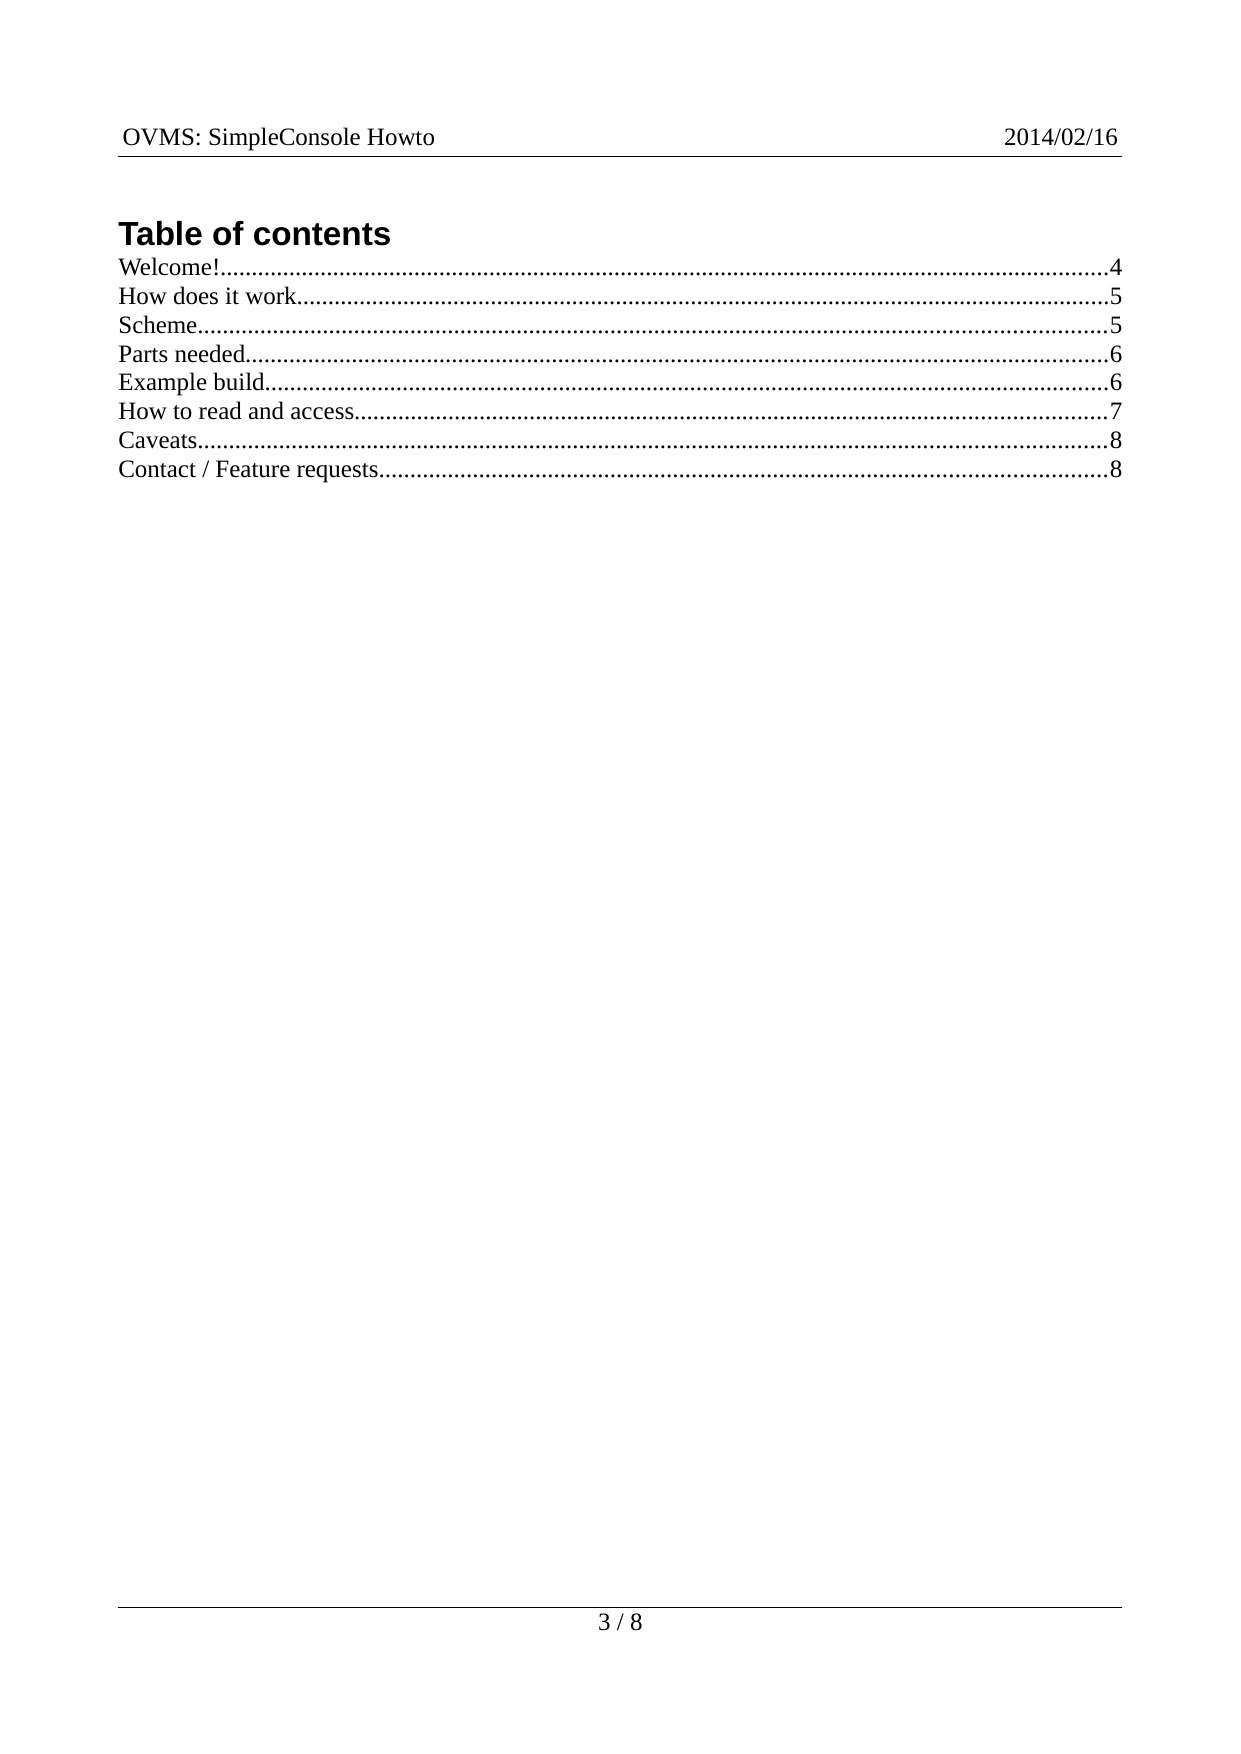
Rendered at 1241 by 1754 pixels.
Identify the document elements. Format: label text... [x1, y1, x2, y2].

text Caveats 8 [118, 425, 1122, 454]
text Contact / Feature requests 8 [118, 454, 1122, 482]
text How does it work 5 [118, 281, 1122, 310]
text Scheme 5 [118, 310, 1122, 339]
text Example build 6 [118, 367, 1122, 396]
text Parts needed 6 [118, 339, 1122, 367]
text Welcome! 4 [118, 252, 1122, 281]
subtitle Table of contents [118, 214, 1122, 252]
text How to read and access 7 [118, 396, 1122, 425]
